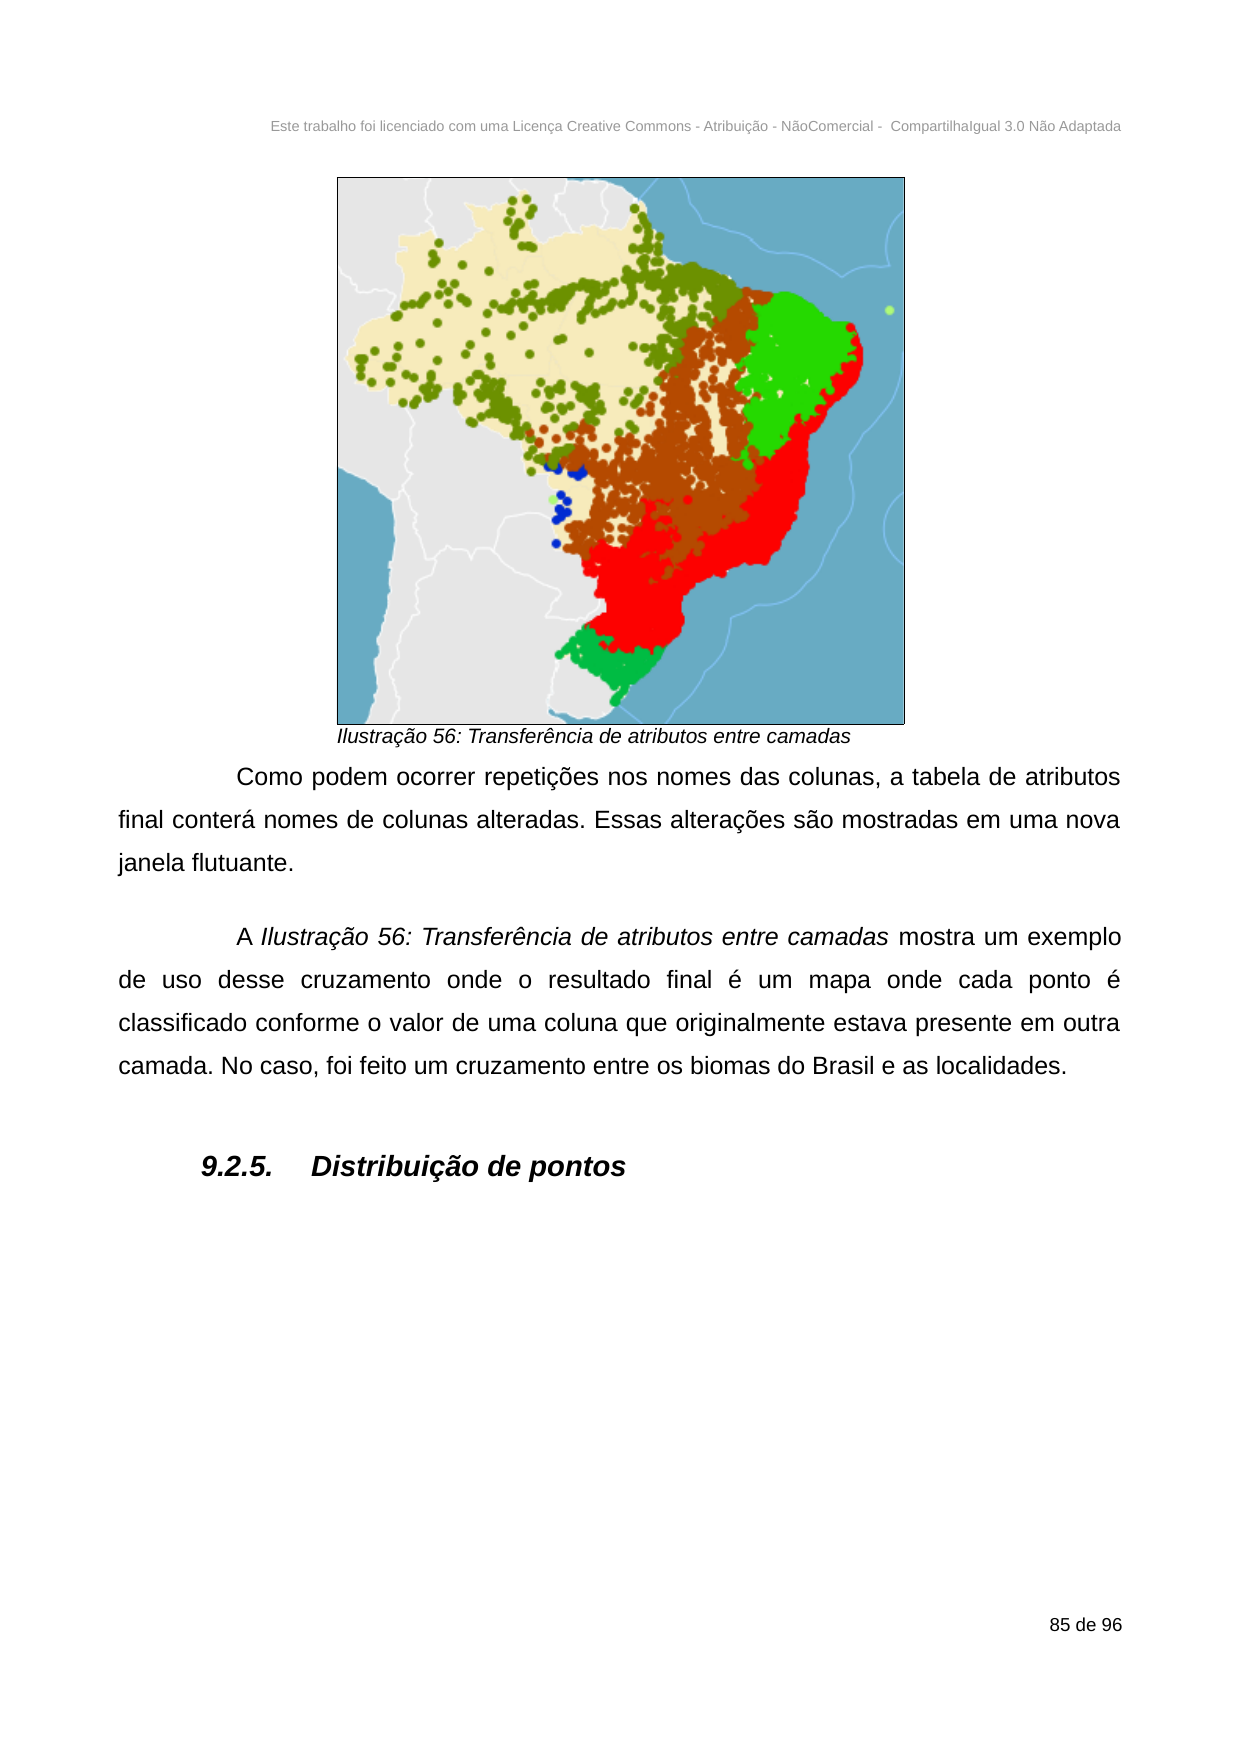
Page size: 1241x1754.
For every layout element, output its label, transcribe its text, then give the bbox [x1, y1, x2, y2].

picture [338, 178, 904, 724]
text Ilustração 56: Transferência de atributos entre camadas [337, 725, 904, 748]
text Como podem ocorrer repetições nos nomes das colunas, a tabela de atributos final conterá nomes de colunas alteradas. Essas alterações são mostradas em uma nova janela flutuante. [118, 164, 1122, 877]
subtitle Distribuição de pontos [163, 1149, 1122, 1182]
text A Ilustração 56: Transferência de atributos entre camadas mostra um exemplo de uso desse cruzamento onde o resultado final é um mapa onde cada ponto é classificado conforme o valor de uma coluna que originalmente estava presente em outra camada. No caso, foi feito um cruzamento entre os biomas do Brasil e as localidades. [118, 922, 1122, 1080]
